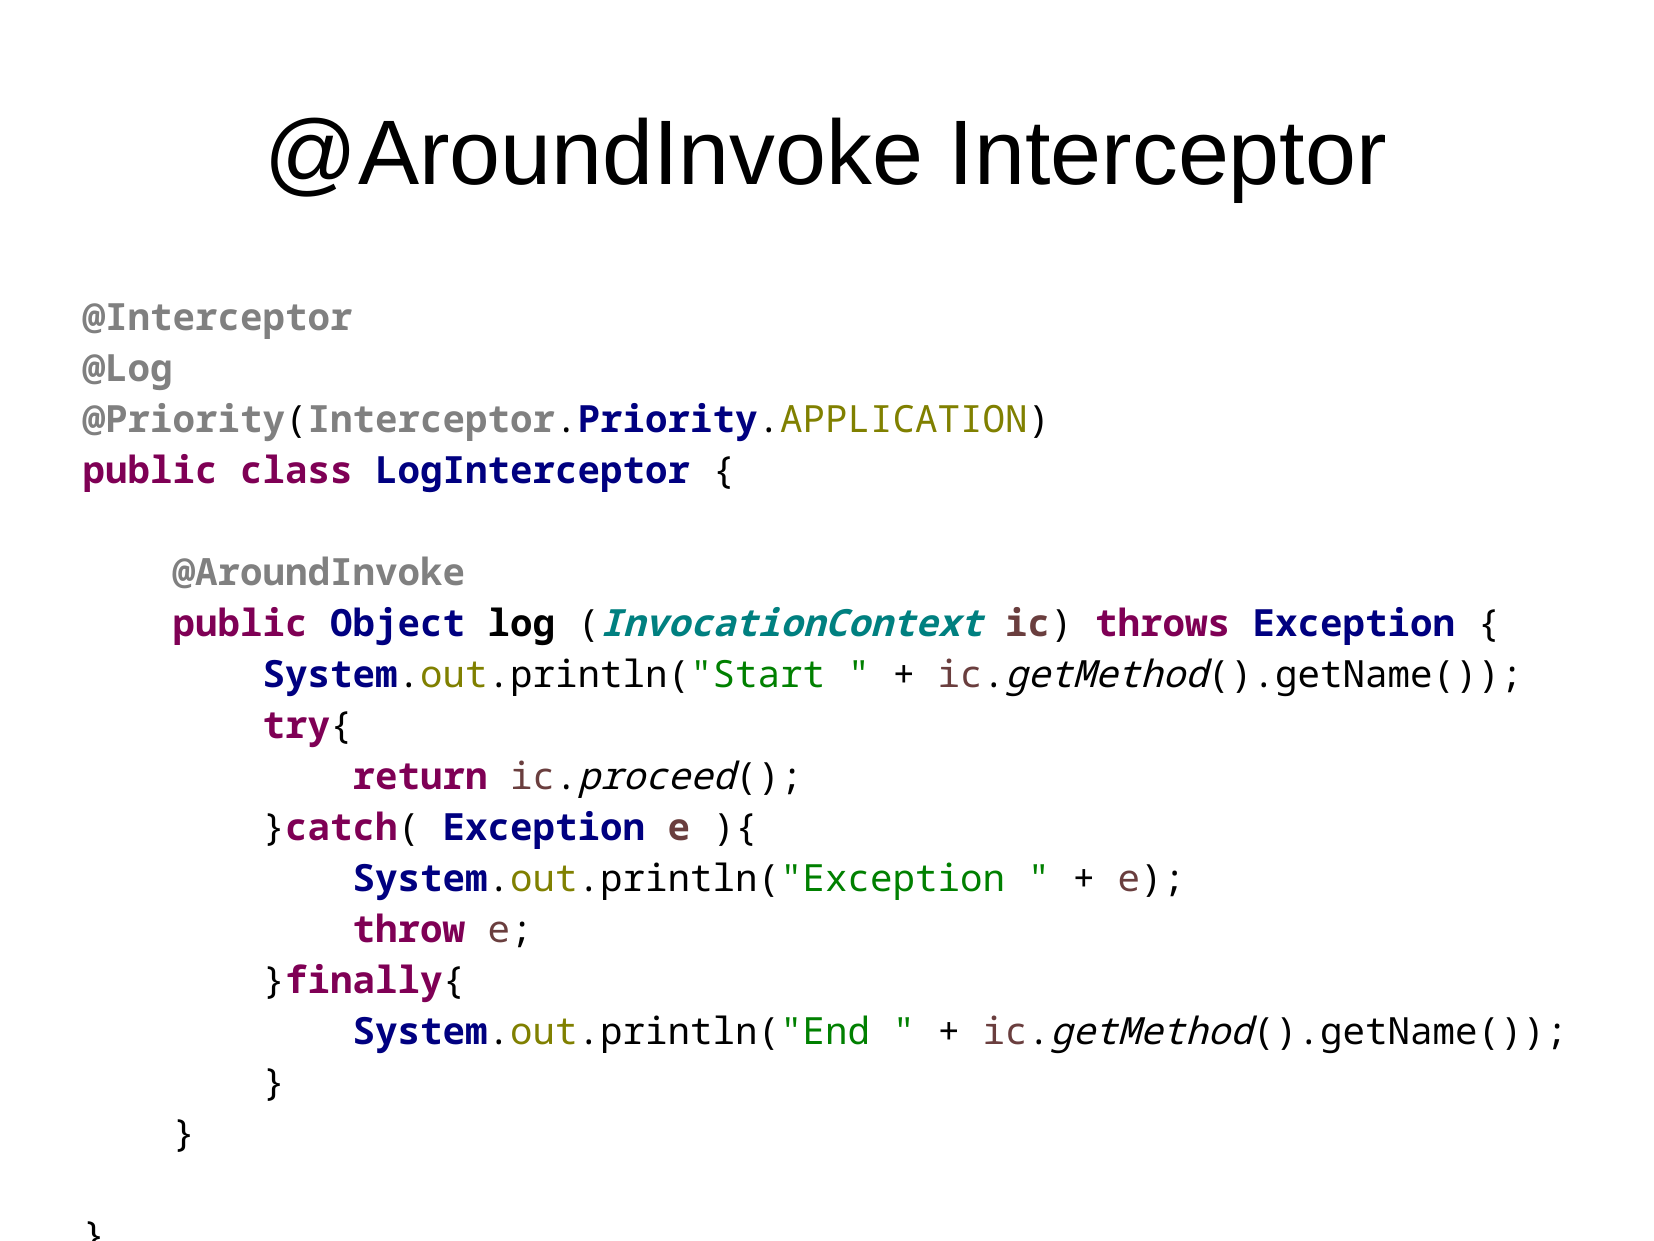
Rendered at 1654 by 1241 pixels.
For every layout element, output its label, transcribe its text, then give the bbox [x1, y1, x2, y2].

title @AroundInvoke Interceptor [82, 49, 1571, 257]
list @Interceptor @Log @Priority(Interceptor.Priority.APPLICATION) public class LogInterceptor { @AroundInvoke public Object log (InvocationContext ic) throws Exception { System.out.println("Start " + ic.getMethod().getName()); try{ return ic.proceed(); }catch( Exception e ){ System.out.println("Exception " + e); throw e; }finally{ System.out.println("End " + ic.getMethod().getName()); } } } [82, 290, 1571, 1127]
